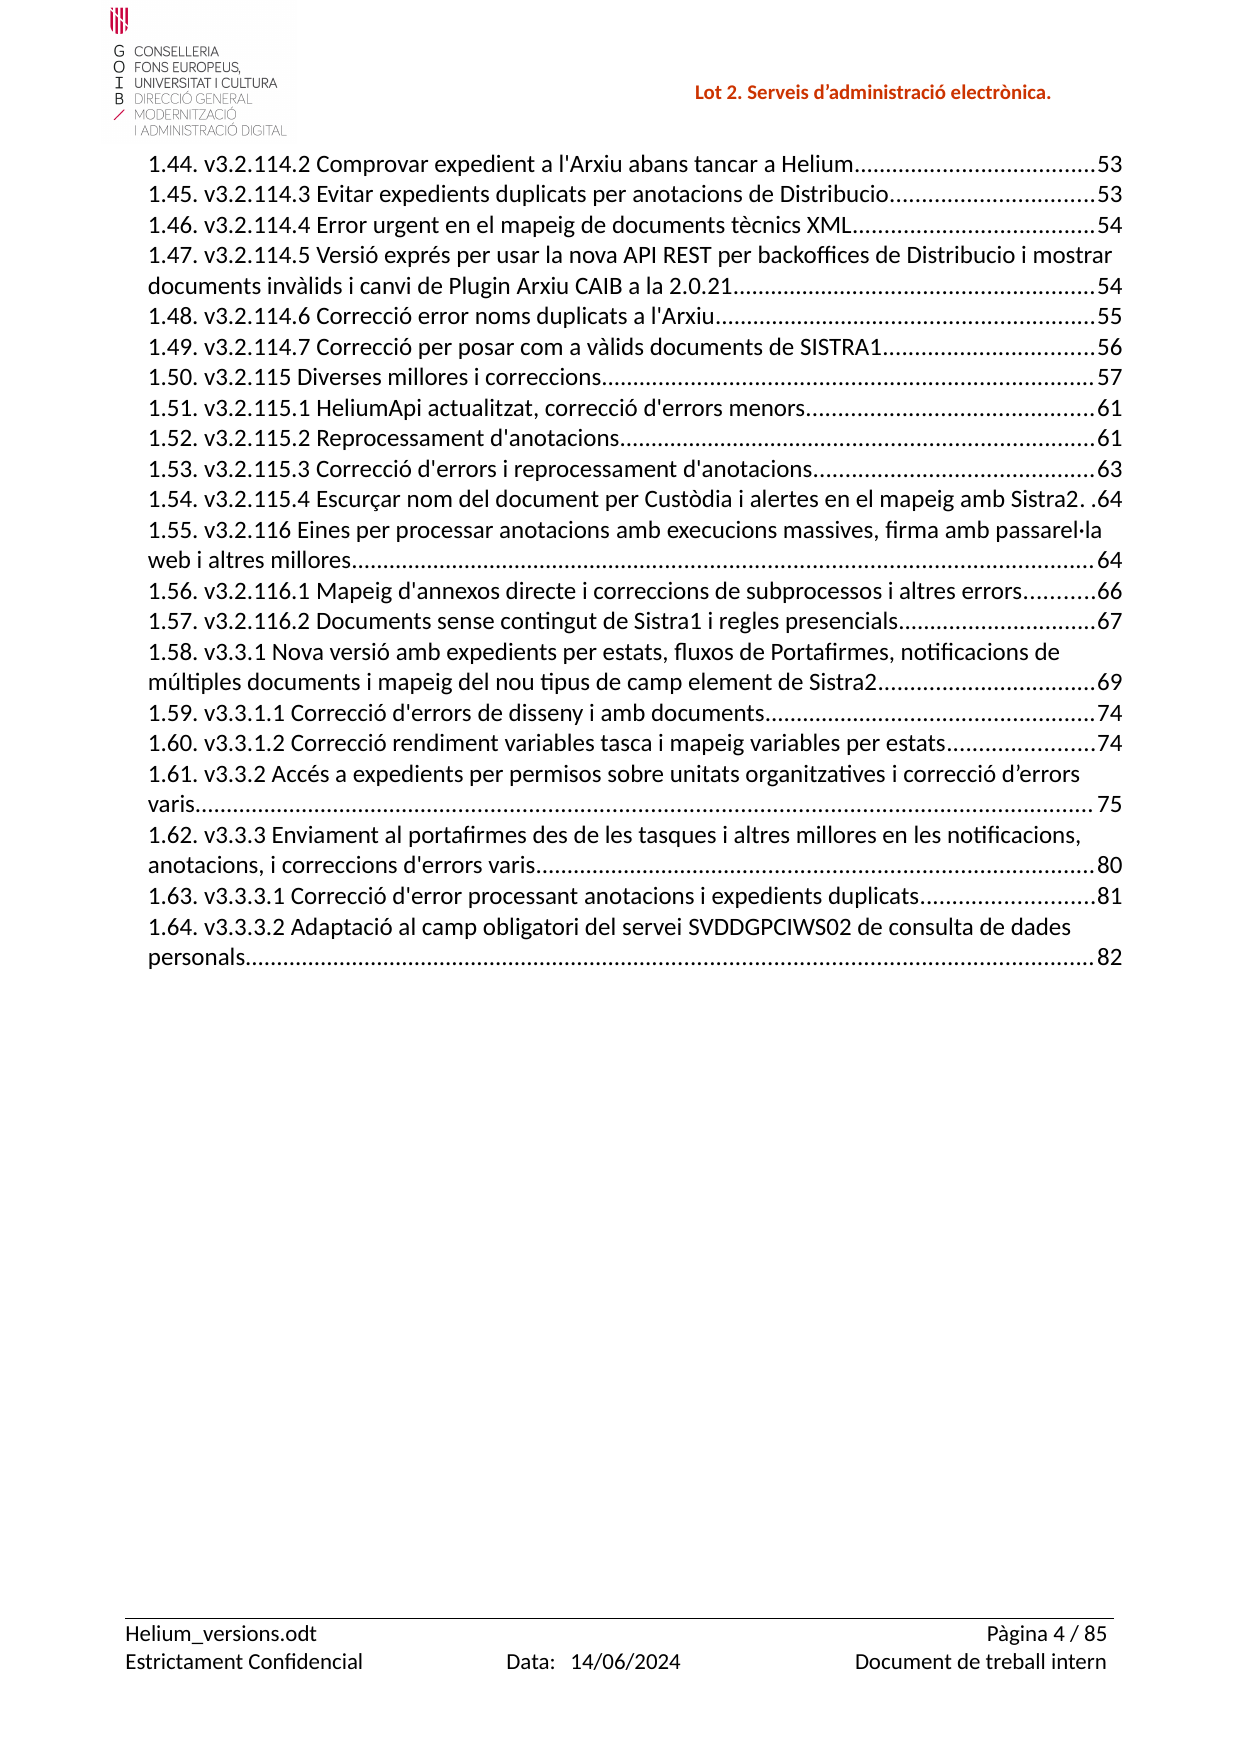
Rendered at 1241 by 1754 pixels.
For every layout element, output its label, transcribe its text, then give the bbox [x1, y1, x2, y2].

text 1.55. v3.2.116 Eines per processar anotacions amb execucions massives, firma amb passarel·la web i altres millores 64 [148, 514, 1122, 575]
text 1.48. v3.2.114.6 Correcció error noms duplicats a l'Arxiu 55 [148, 300, 1122, 331]
text 1.58. v3.3.1 Nova versió amb expedients per estats, fluxos de Portafirmes, notificacions de múltiples documents i mapeig del nou tipus de camp element de Sistra2 69 [148, 636, 1122, 697]
text 1.57. v3.2.116.2 Documents sense contingut de Sistra1 i regles presencials 67 [148, 606, 1122, 636]
text 1.49. v3.2.114.7 Correcció per posar com a vàlids documents de SISTRA1 56 [148, 331, 1122, 361]
text 1.45. v3.2.114.3 Evitar expedients duplicats per anotacions de Distribucio 53 [148, 178, 1122, 209]
text 1.51. v3.2.115.1 HeliumApi actualitzat, correcció d'errors menors 61 [148, 392, 1122, 422]
text 1.44. v3.2.114.2 Comprovar expedient a l'Arxiu abans tancar a Helium 53 [148, 148, 1122, 178]
text 1.60. v3.3.1.2 Correcció rendiment variables tasca i mapeig variables per estats 74 [148, 728, 1122, 758]
text 1.52. v3.2.115.2 Reprocessament d'anotacions 61 [148, 422, 1122, 453]
text 1.63. v3.3.3.1 Correcció d'error processant anotacions i expedients duplicats 81 [148, 880, 1122, 911]
picture [100, 0, 297, 144]
text 1.54. v3.2.115.4 Escurçar nom del document per Custòdia i alertes en el mapeig amb Sistra2 64 [148, 483, 1122, 514]
text 1.62. v3.3.3 Enviament al portafirmes des de les tasques i altres millores en les notificacions, anotacions, i correccions d'errors varis 80 [148, 819, 1122, 880]
text 1.46. v3.2.114.4 Error urgent en el mapeig de documents tècnics XML 54 [148, 209, 1122, 239]
text 1.64. v3.3.3.2 Adaptació al camp obligatori del servei SVDDGPCIWS02 de consulta de dades personals. 82 [148, 911, 1122, 972]
text 1.61. v3.3.2 Accés a expedients per permisos sobre unitats organitzatives i correcció d’errors varis 75 [148, 758, 1122, 819]
text 1.53. v3.2.115.3 Correcció d'errors i reprocessament d'anotacions 63 [148, 453, 1122, 483]
text 1.56. v3.2.116.1 Mapeig d'annexos directe i correccions de subprocessos i altres errors 66 [148, 575, 1122, 606]
text 1.50. v3.2.115 Diverses millores i correccions 57 [148, 361, 1122, 392]
text 1.59. v3.3.1.1 Correcció d'errors de disseny i amb documents 74 [148, 697, 1122, 728]
text 1.47. v3.2.114.5 Versió exprés per usar la nova API REST per backoffices de Distribucio i mostrar documents invàlids i canvi de Plugin Arxiu CAIB a la 2.0.21 54 [148, 239, 1122, 300]
